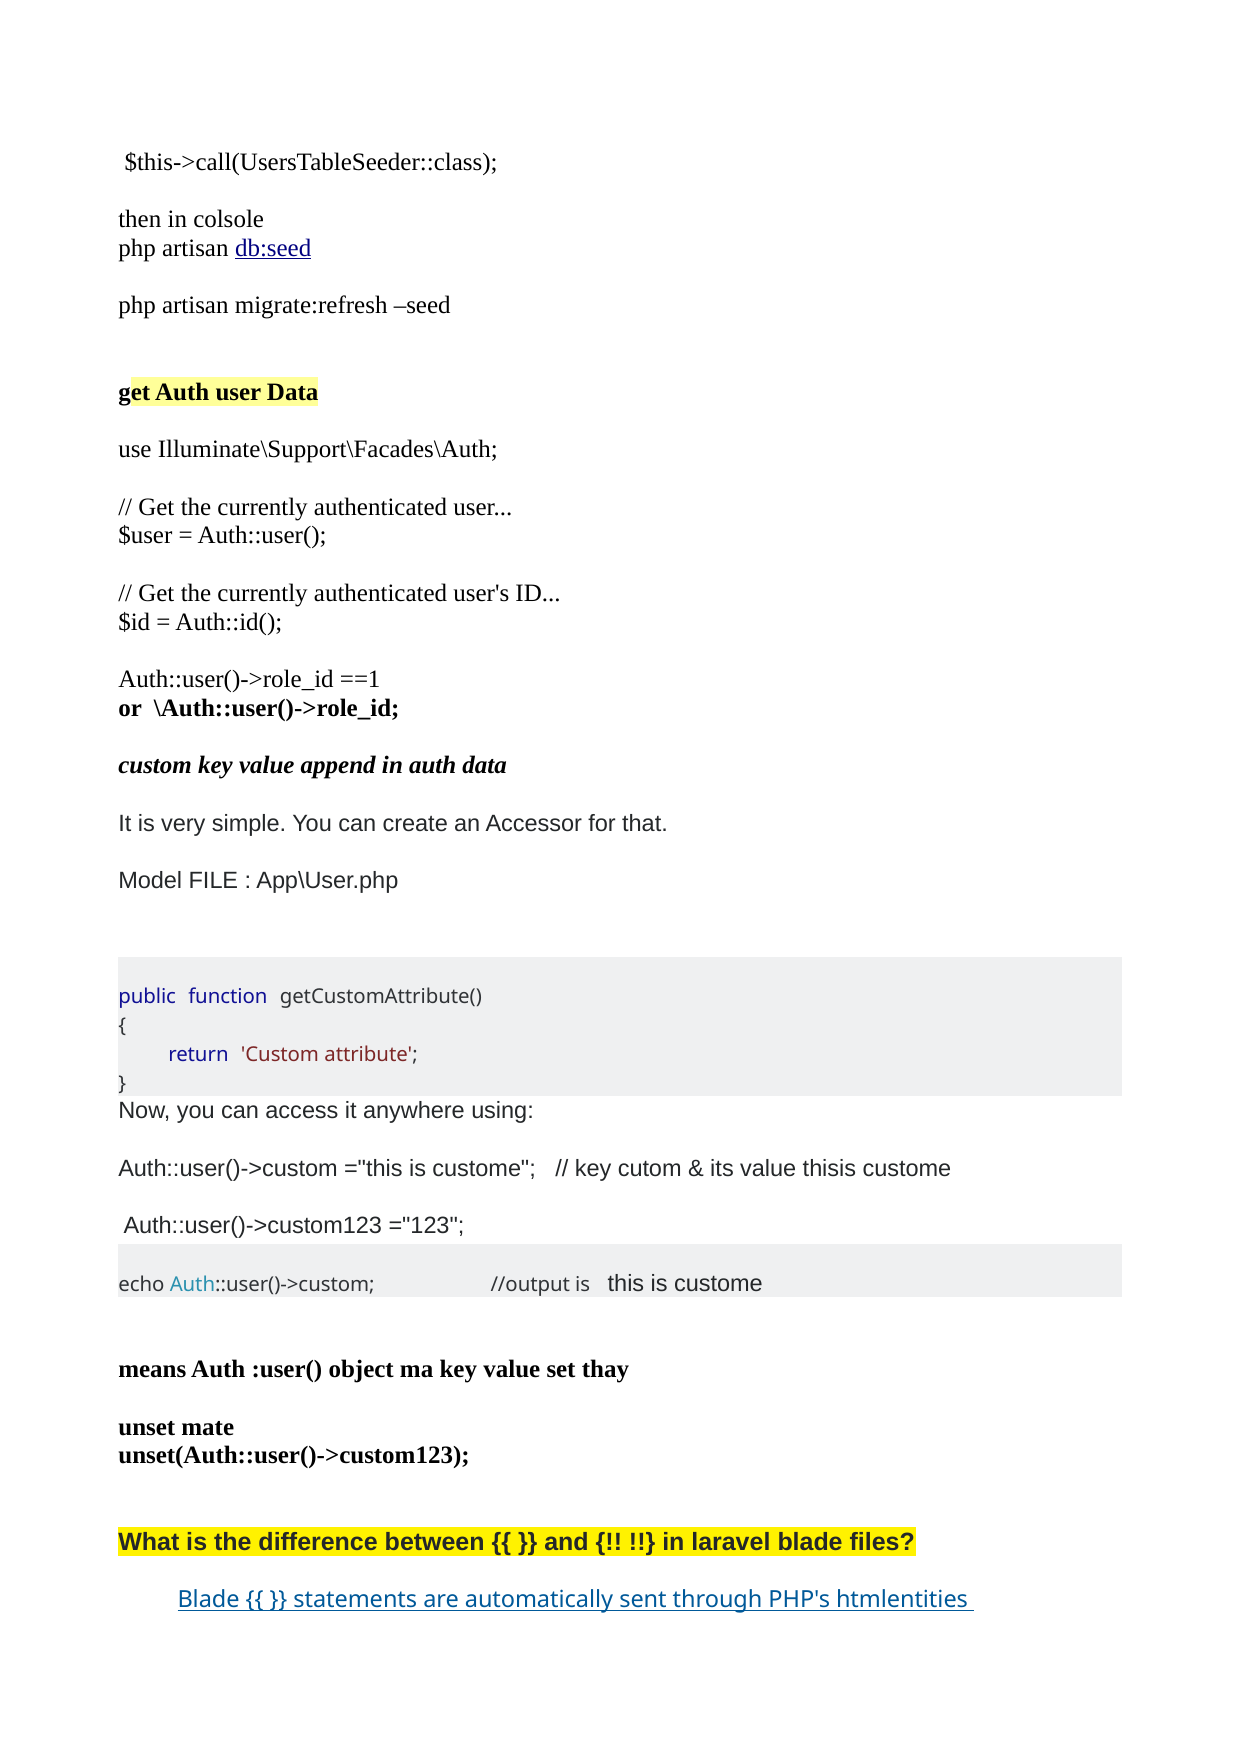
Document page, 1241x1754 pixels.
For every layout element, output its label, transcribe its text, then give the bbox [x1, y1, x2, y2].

text Auth::user()->custom ="this is custome"; // key cutom & its value thisis custome [118, 1129, 1122, 1181]
text Auth::user()->role_id ==1 [118, 664, 1122, 693]
text } [118, 1068, 1122, 1096]
text Model FILE : App\User.php [118, 856, 1122, 894]
text unset(Auth::user()->custom123); [118, 1441, 1122, 1469]
text php artisan db:seed [118, 233, 1122, 262]
text use Illuminate\Support\Facades\Auth; [118, 434, 1122, 463]
subtitle What is the difference between {{ }} and {!! !!} in laravel blade files? [118, 1523, 1122, 1556]
text php artisan migrate:refresh –seed [118, 291, 1122, 319]
text echo Auth::user()->custom; //output is this is custome [118, 1244, 1122, 1297]
text // Get the currently authenticated user's ID... [118, 578, 1122, 607]
text { [118, 1010, 1122, 1039]
text public function getCustomAttribute() [118, 957, 1122, 1010]
text $user = Auth::user(); [118, 521, 1122, 549]
text get Auth user Data [118, 377, 1122, 406]
text custom key value append in auth data [118, 751, 1122, 779]
text unset mate [118, 1412, 1122, 1441]
text Blade {{ }} statements are automatically sent through PHP's htmlentities [177, 1568, 1063, 1614]
text It is very simple. You can create an Accessor for that. [118, 808, 1122, 836]
text or \Auth::user()->role_id; [118, 693, 1122, 722]
text $id = Auth::id(); [118, 607, 1122, 636]
text // Get the currently authenticated user... [118, 492, 1122, 521]
text Now, you can access it anywhere using: [118, 1096, 1122, 1124]
text means Auth :user() object ma key value set thay [118, 1354, 1122, 1383]
text then in colsole [118, 204, 1122, 233]
text $this->call(UsersTableSeeder::class); [118, 147, 1122, 176]
text Auth::user()->custom123 ="123"; [118, 1187, 1122, 1239]
text return 'Custom attribute'; [118, 1039, 1122, 1068]
